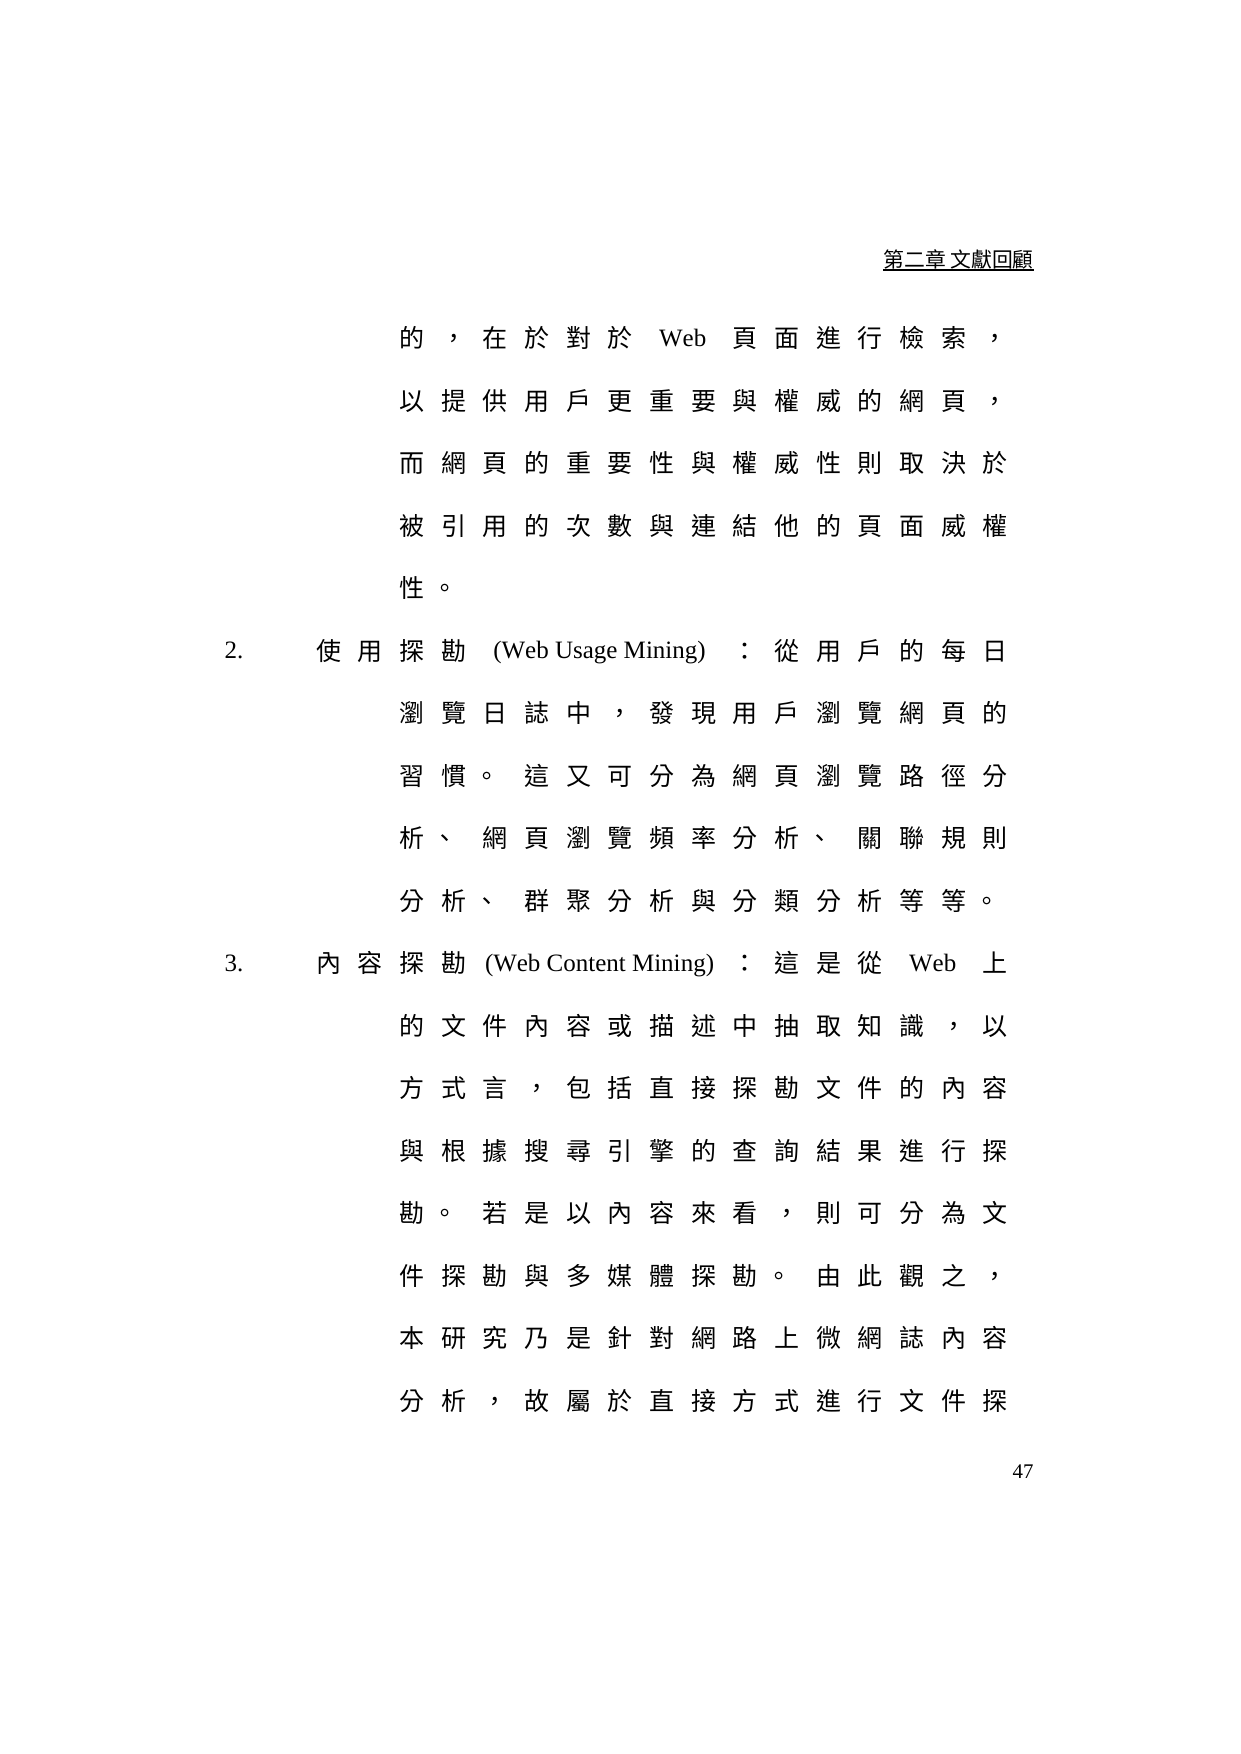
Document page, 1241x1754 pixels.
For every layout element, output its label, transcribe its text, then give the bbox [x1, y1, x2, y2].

list 內容探勘(Web Content Mining)：這是從Web上的文件內容或描述中抽取知識，以方式言，包括直接探勘文件的內容與根據搜尋引擎的查詢結果進行探勘。若是以內容來看，則可分為文件探勘與多媒體探勘。由此觀之，本研究乃是針對網路上微網誌內容分析，故屬於直接方式進行文件探 [224, 920, 1016, 1420]
list 的，在於對於Web頁面進行檢索，以提供用戶更重要與權威的網頁，而網頁的重要性與權威性則取決於被引用的次數與連結他的頁面威權性。 [224, 295, 1016, 608]
list 使用探勘(Web Usage Mining)：從用戶的每日瀏覽日誌中，發現用戶瀏覽網頁的習慣。這又可分為網頁瀏覽路徑分析、網頁瀏覽頻率分析、關聯規則分析、群聚分析與分類分析等等。 [224, 608, 1016, 920]
